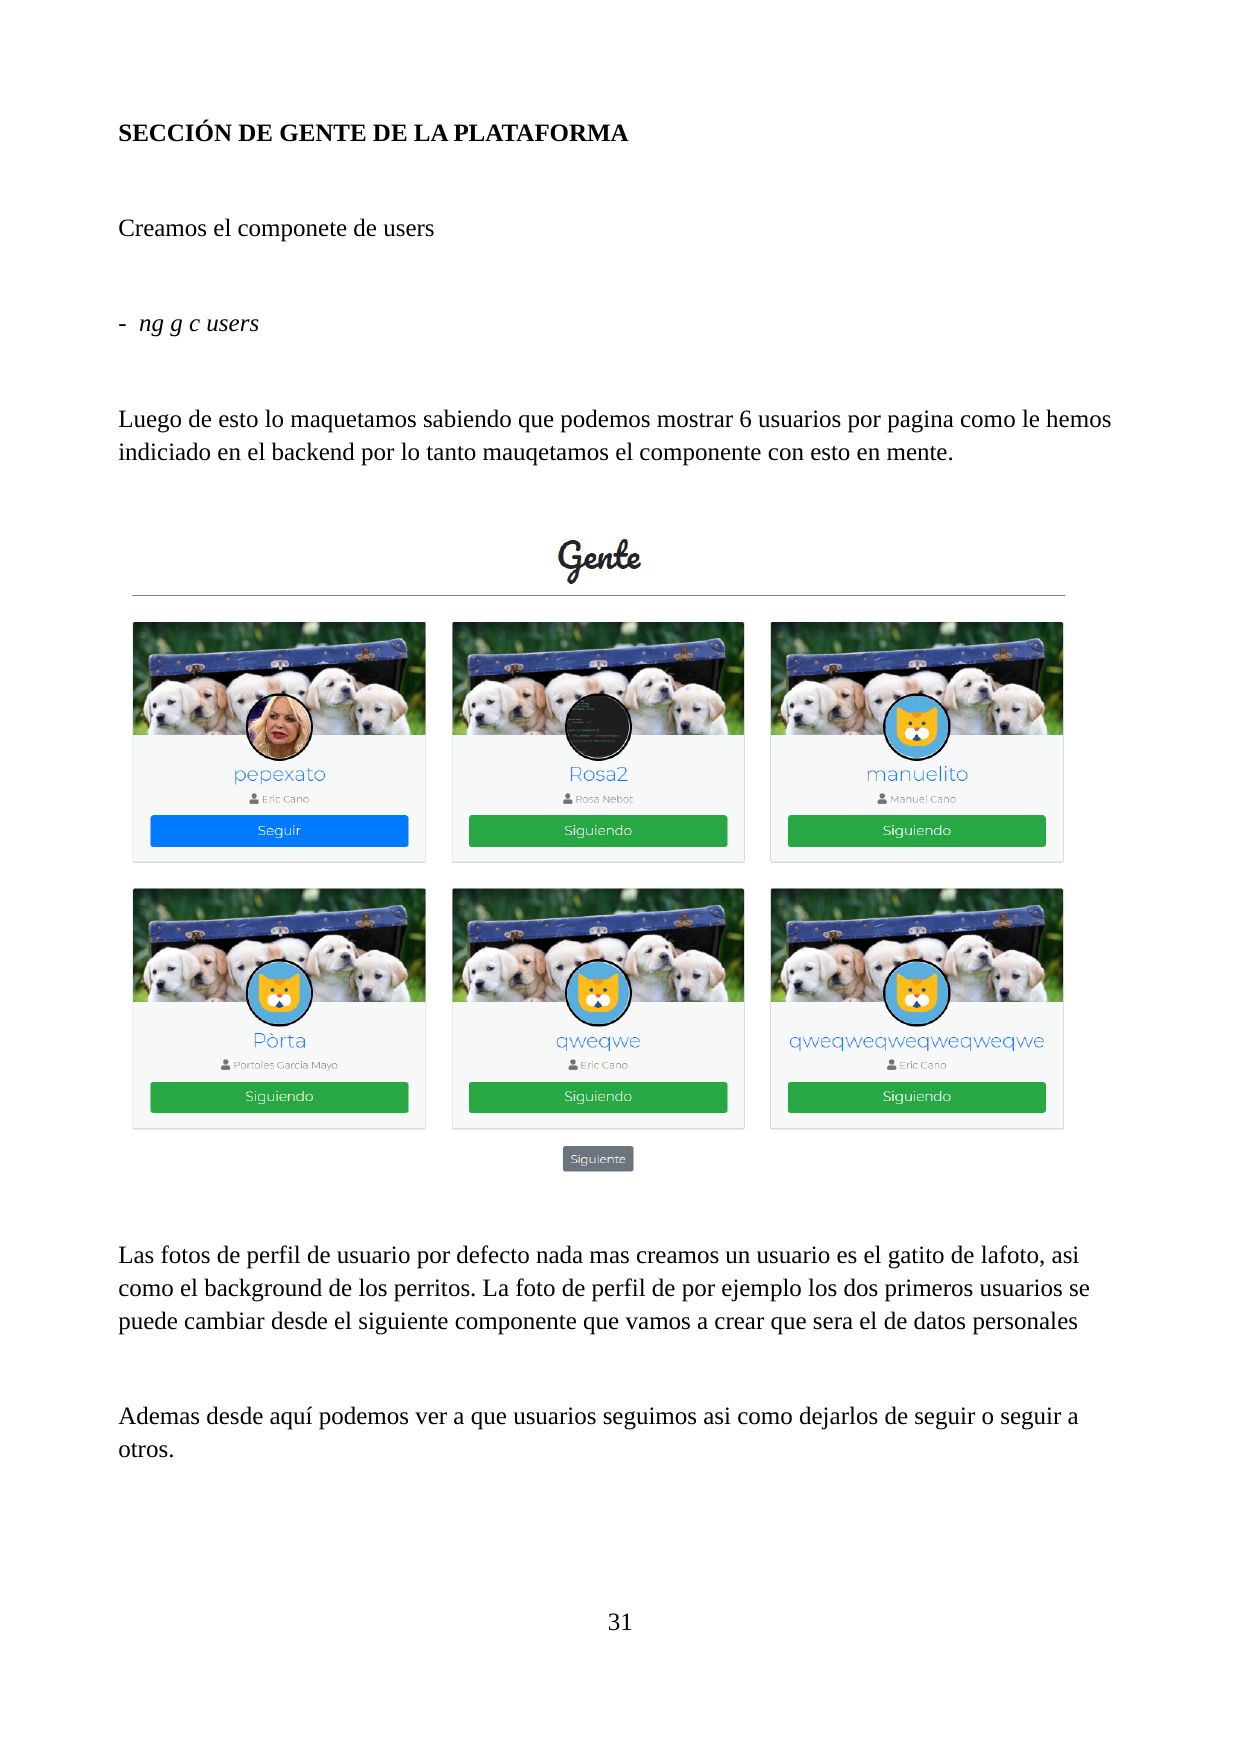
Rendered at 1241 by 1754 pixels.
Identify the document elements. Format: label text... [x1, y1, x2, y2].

text Luego de esto lo maquetamos sabiendo que podemos mostrar 6 usuarios por pagina como le hemos indiciado en el backend por lo tanto mauqetamos el componente con esto en mente. [118, 404, 1122, 466]
text Creamos el componete de users [118, 213, 1122, 242]
text SECCIÓN DE GENTE DE LA PLATAFORMA [118, 118, 1122, 147]
text - ng g c users [118, 308, 1122, 337]
picture [118, 532, 1123, 1189]
text Ademas desde aquí podemos ver a que usuarios seguimos asi como dejarlos de seguir o seguir a otros. [118, 1401, 1122, 1463]
text Las fotos de perfil de usuario por defecto nada mas creamos un usuario es el gatito de lafoto, asi como el background de los perritos. La foto de perfil de por ejemplo los dos primeros usuarios se puede cambiar desde el siguiente componente que vamos a crear que sera el de datos personales [118, 1240, 1122, 1335]
